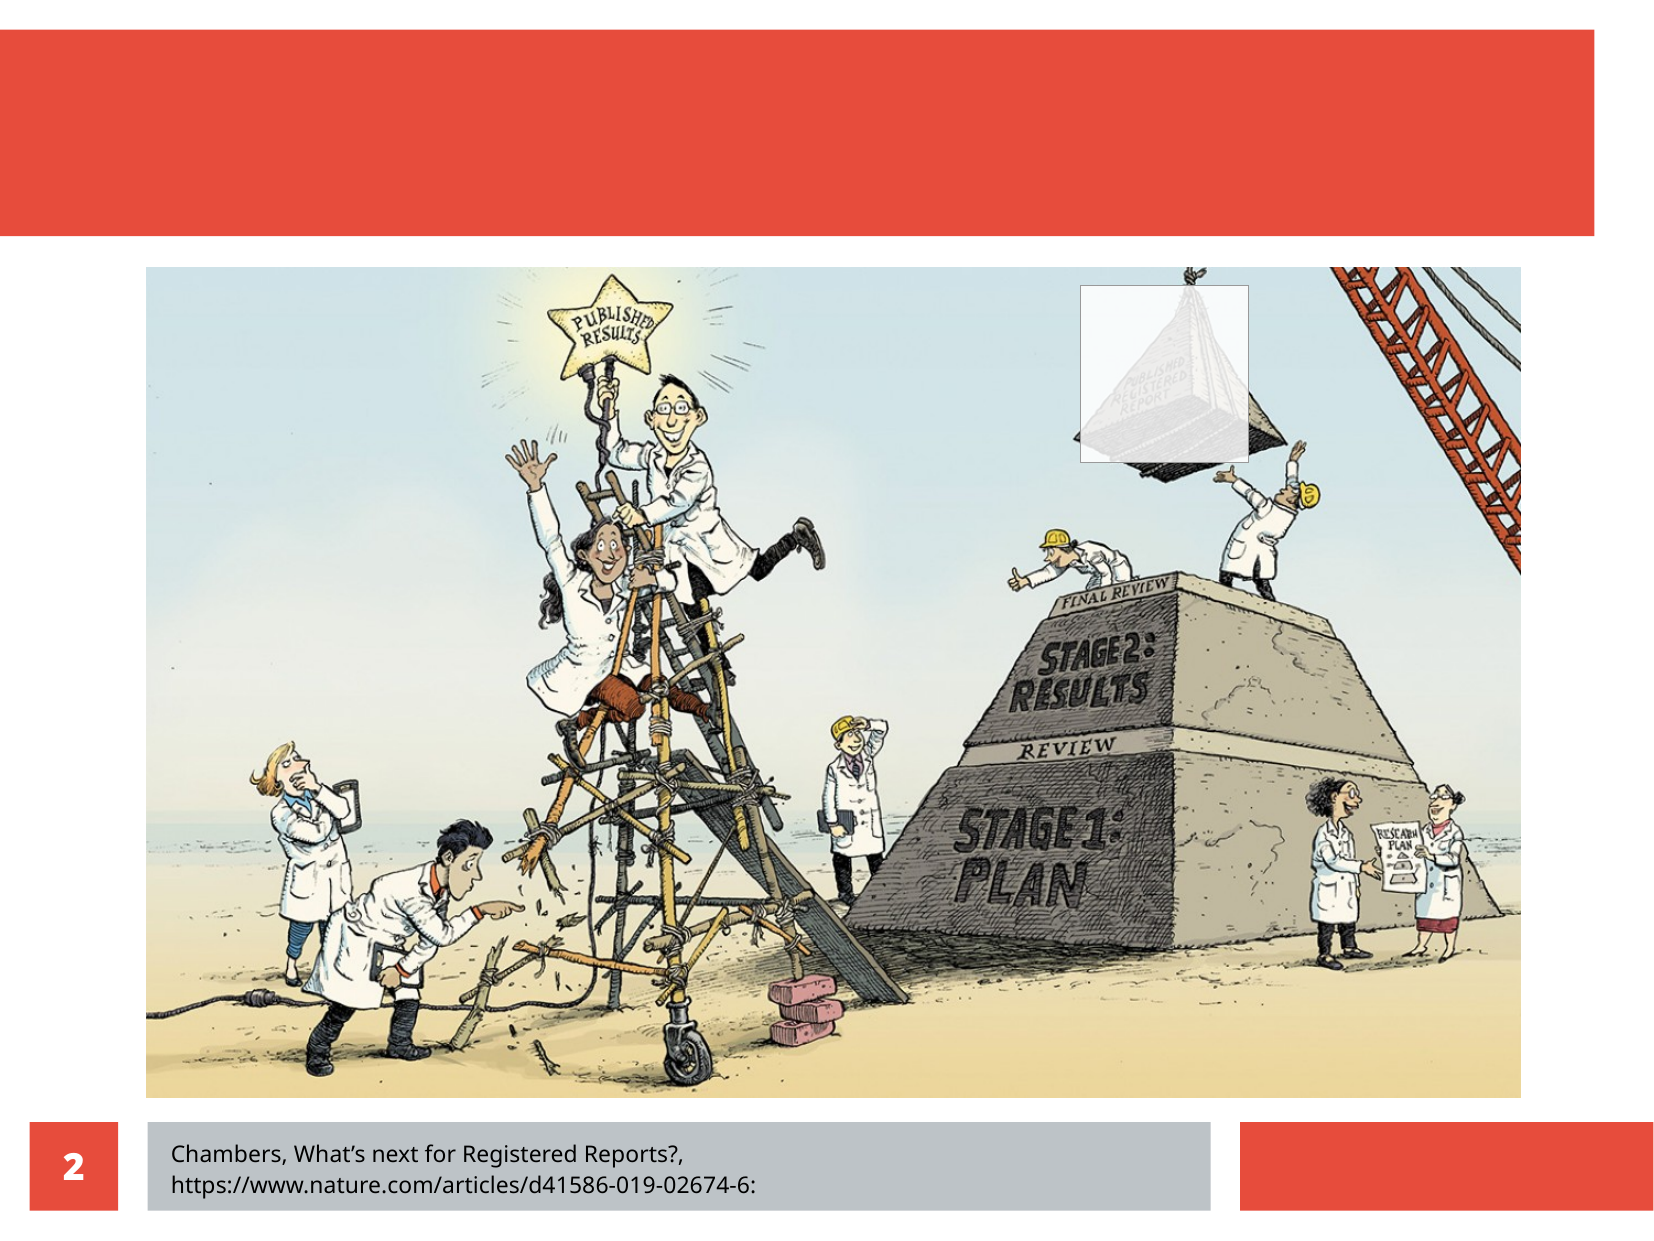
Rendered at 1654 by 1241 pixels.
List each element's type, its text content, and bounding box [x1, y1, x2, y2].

picture [146, 267, 1521, 1098]
text_box [1080, 285, 1249, 463]
text_box Chambers, What’s next for Registered Reports?, https://www.nature.com/articles/d41586-019-02674-6: [156, 1130, 815, 1200]
